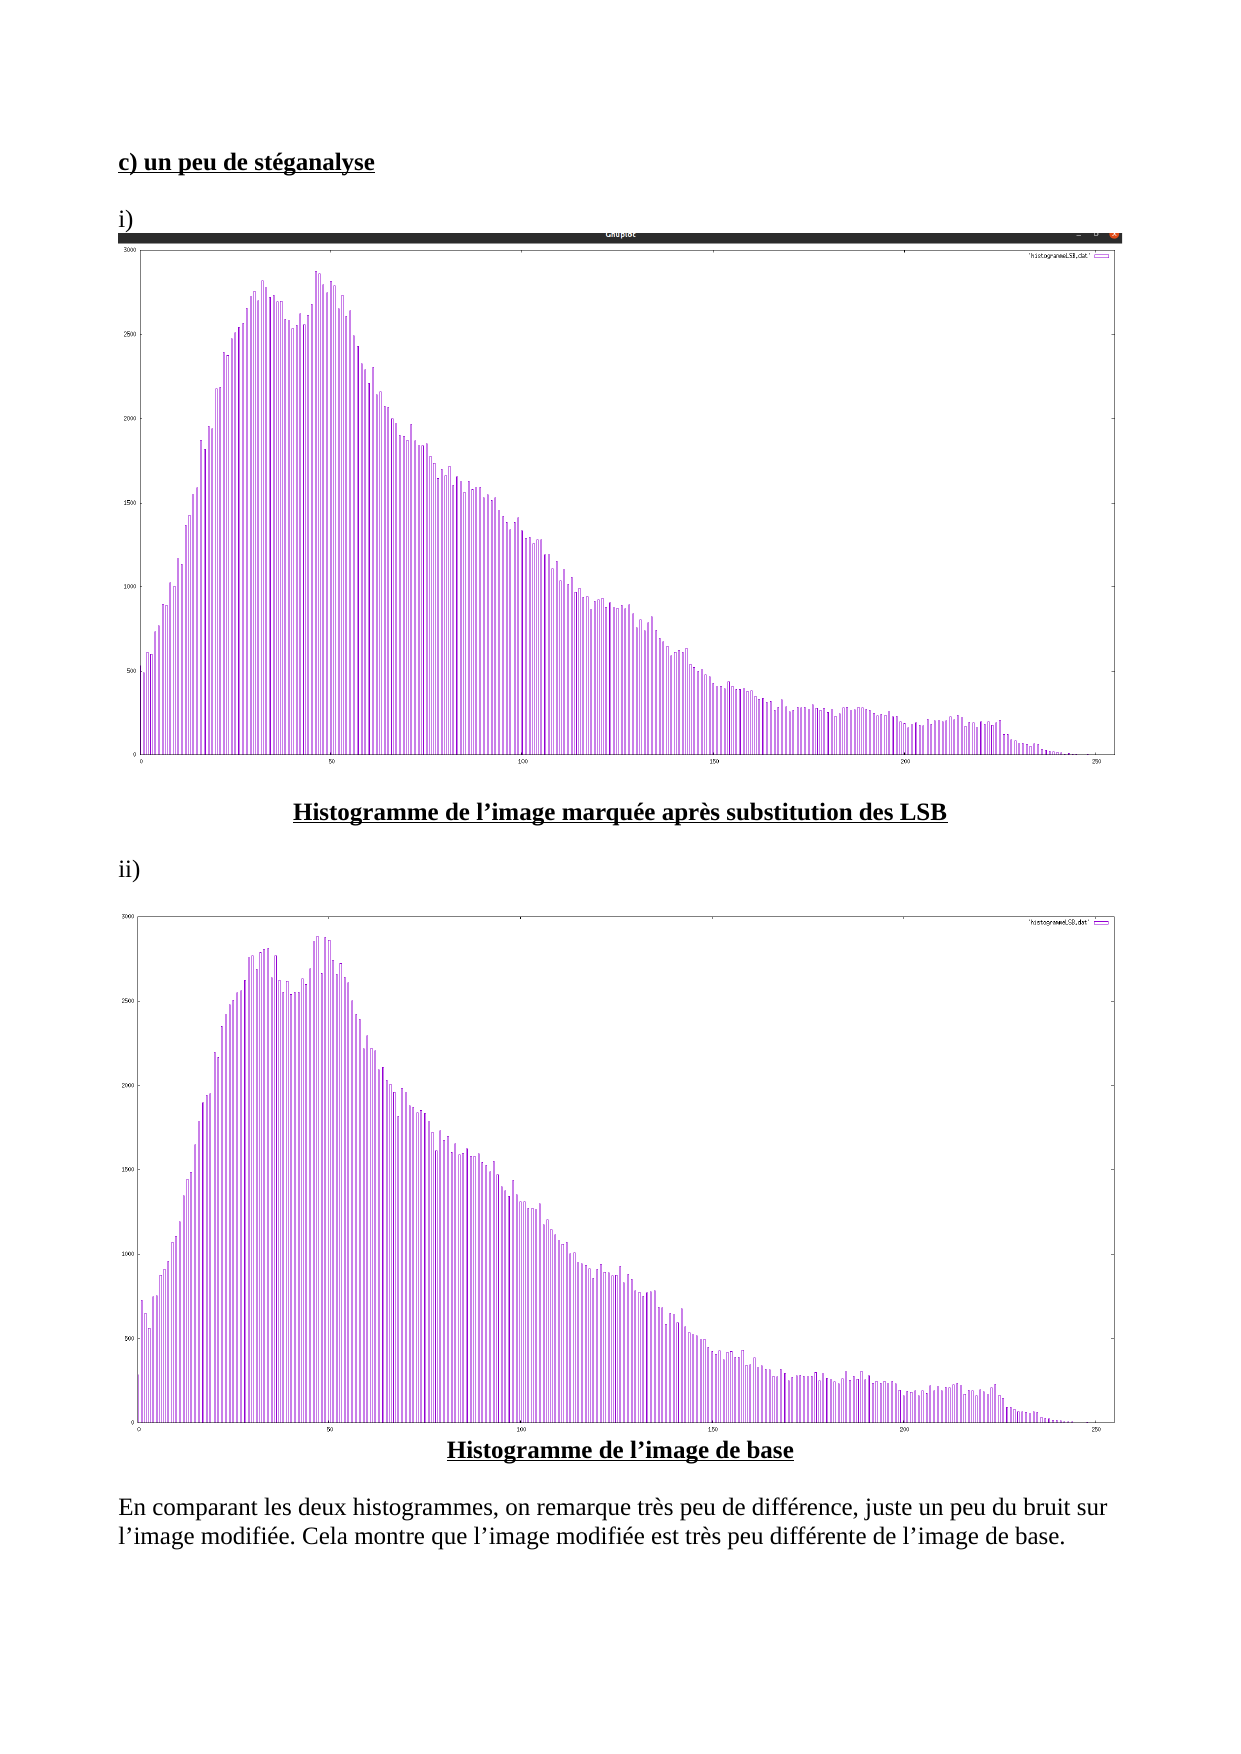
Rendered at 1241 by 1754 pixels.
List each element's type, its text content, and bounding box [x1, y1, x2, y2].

text Histogramme de l’image marquée après substitution des LSB [118, 797, 1122, 826]
text i) [118, 204, 1122, 233]
text c) un peu de stéganalyse [118, 147, 1122, 176]
text ii) [118, 854, 1122, 883]
text En comparant les deux histogrammes, on remarque très peu de différence, juste un peu du bruit sur l’image modifiée. Cela montre que l’image modifiée est très peu différente de l’image de base. [118, 1492, 1122, 1550]
text Histogramme de l’image de base [118, 1435, 1122, 1464]
